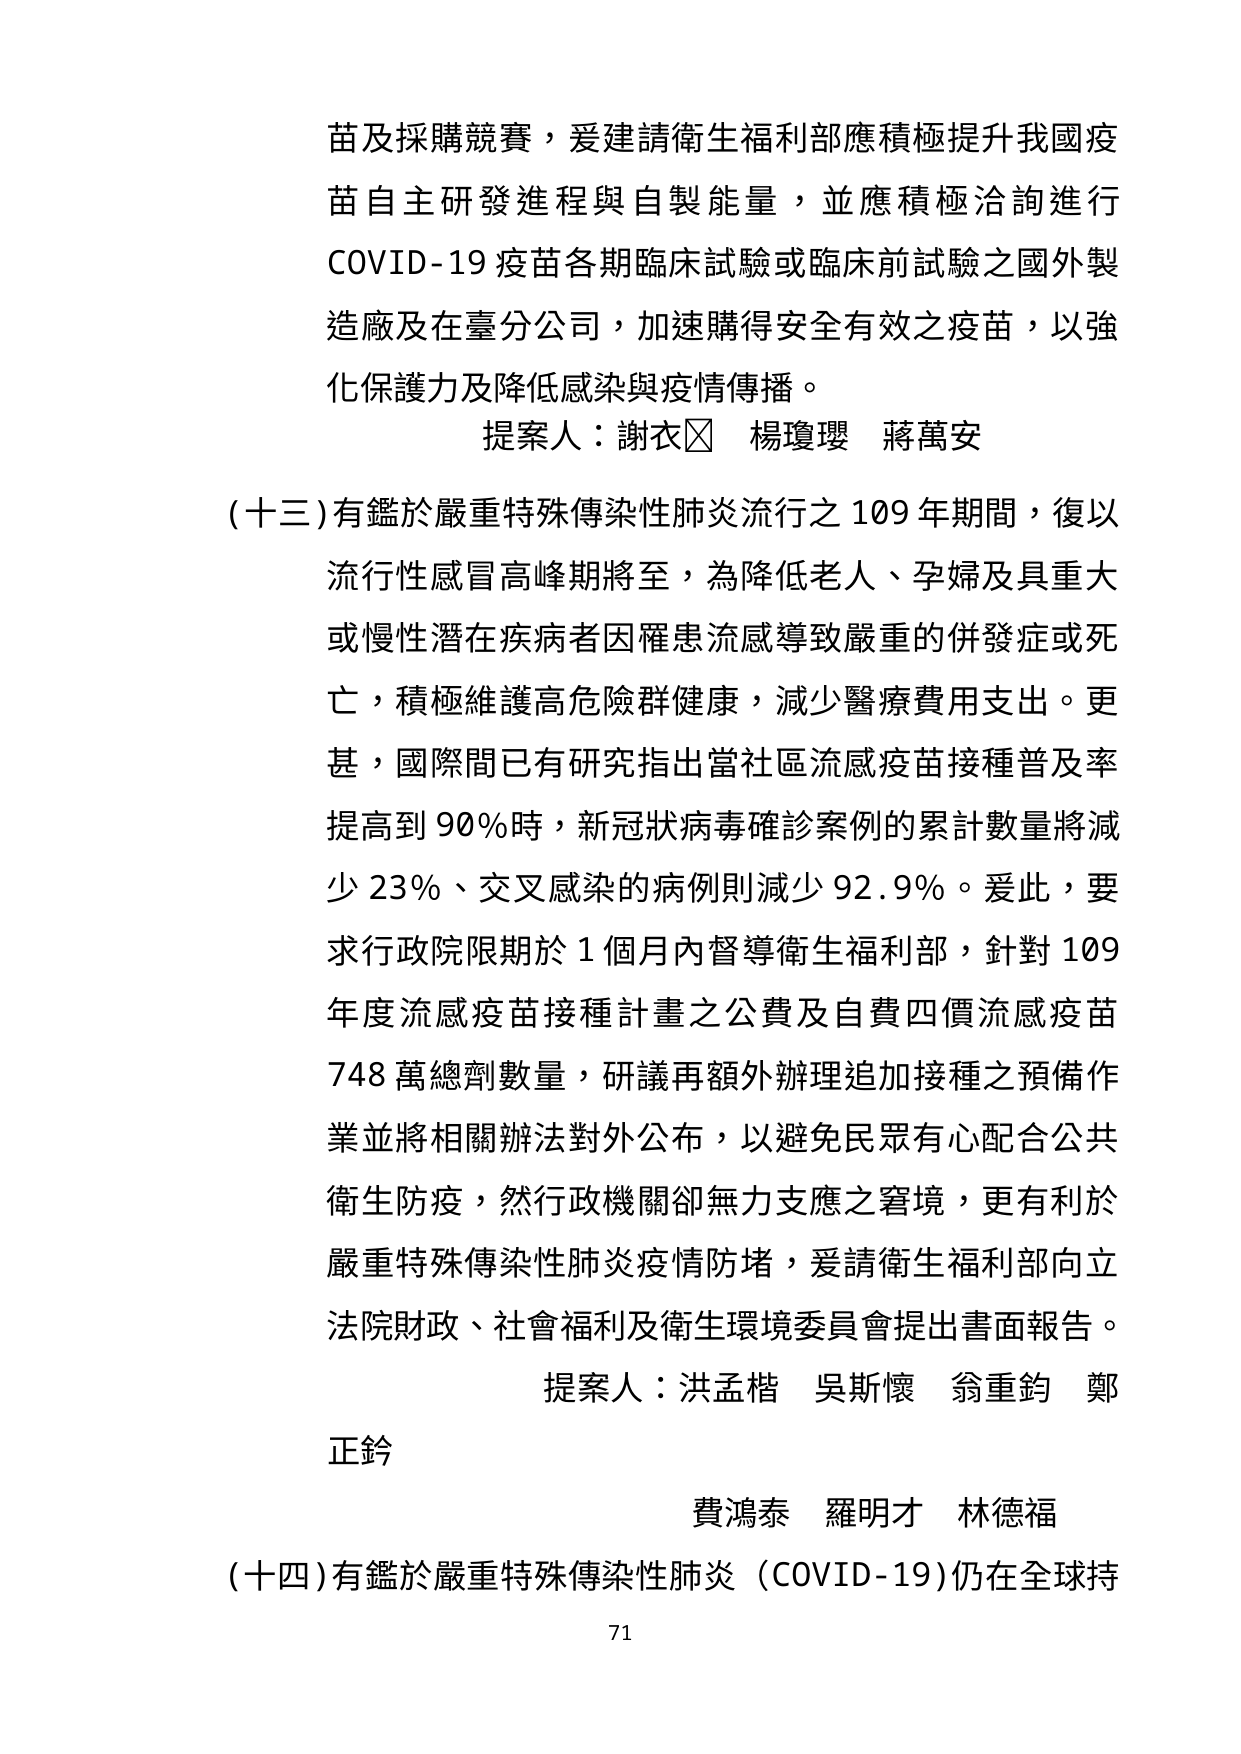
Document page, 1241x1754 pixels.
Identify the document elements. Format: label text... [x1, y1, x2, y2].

text 提案人：謝衣 楊瓊瓔 蔣萬安 [483, 407, 1120, 459]
text (十三)有鑑於嚴重特殊傳染性肺炎流行之109年期間，復以流行性感冒高峰期將至，為降低老人、孕婦及具重大或慢性潛在疾病者因罹患流感導致嚴重的併發症或死亡，積極維護高危險群健康，減少醫療費用支出。更甚，國際間已有研究指出當社區流感疫苗接種普及率提高到90％時，新冠狀病毒確診案例的累計數量將減少23％、交叉感染的病例則減少92.9％。爰此，要求行政院限期於1個月內督導衛生福利部，針對109年度流感疫苗接種計畫之公費及自費四價流感疫苗748萬總劑數量，研議再額外辦理追加接種之預備作業並將相關辦法對外公布，以避免民眾有心配合公共衛生防疫，然行政機關卻無力支應之窘境，更有利於嚴重特殊傳染性肺炎疫情防堵，爰請衛生福利部向立法院財政、社會福利及衛生環境委員會提出書面報告。 [223, 469, 1120, 1344]
text 提案人：洪孟楷 吳斯懷 翁重鈞 鄭正鈐 [191, 1344, 1120, 1469]
text 苗及採購競賽，爰建請衛生福利部應積極提升我國疫苗自主研發進程與自製能量，並應積極洽詢進行COVID-19疫苗各期臨床試驗或臨床前試驗之國外製造廠及在臺分公司，加速購得安全有效之疫苗，以強化保護力及降低感染與疫情傳播。 [223, 94, 1120, 407]
text (十四)有鑑於嚴重特殊傳染性肺炎（COVID-19)仍在全球持 [223, 1532, 1120, 1594]
text 費鴻泰 羅明才 林德福 [191, 1469, 1120, 1532]
